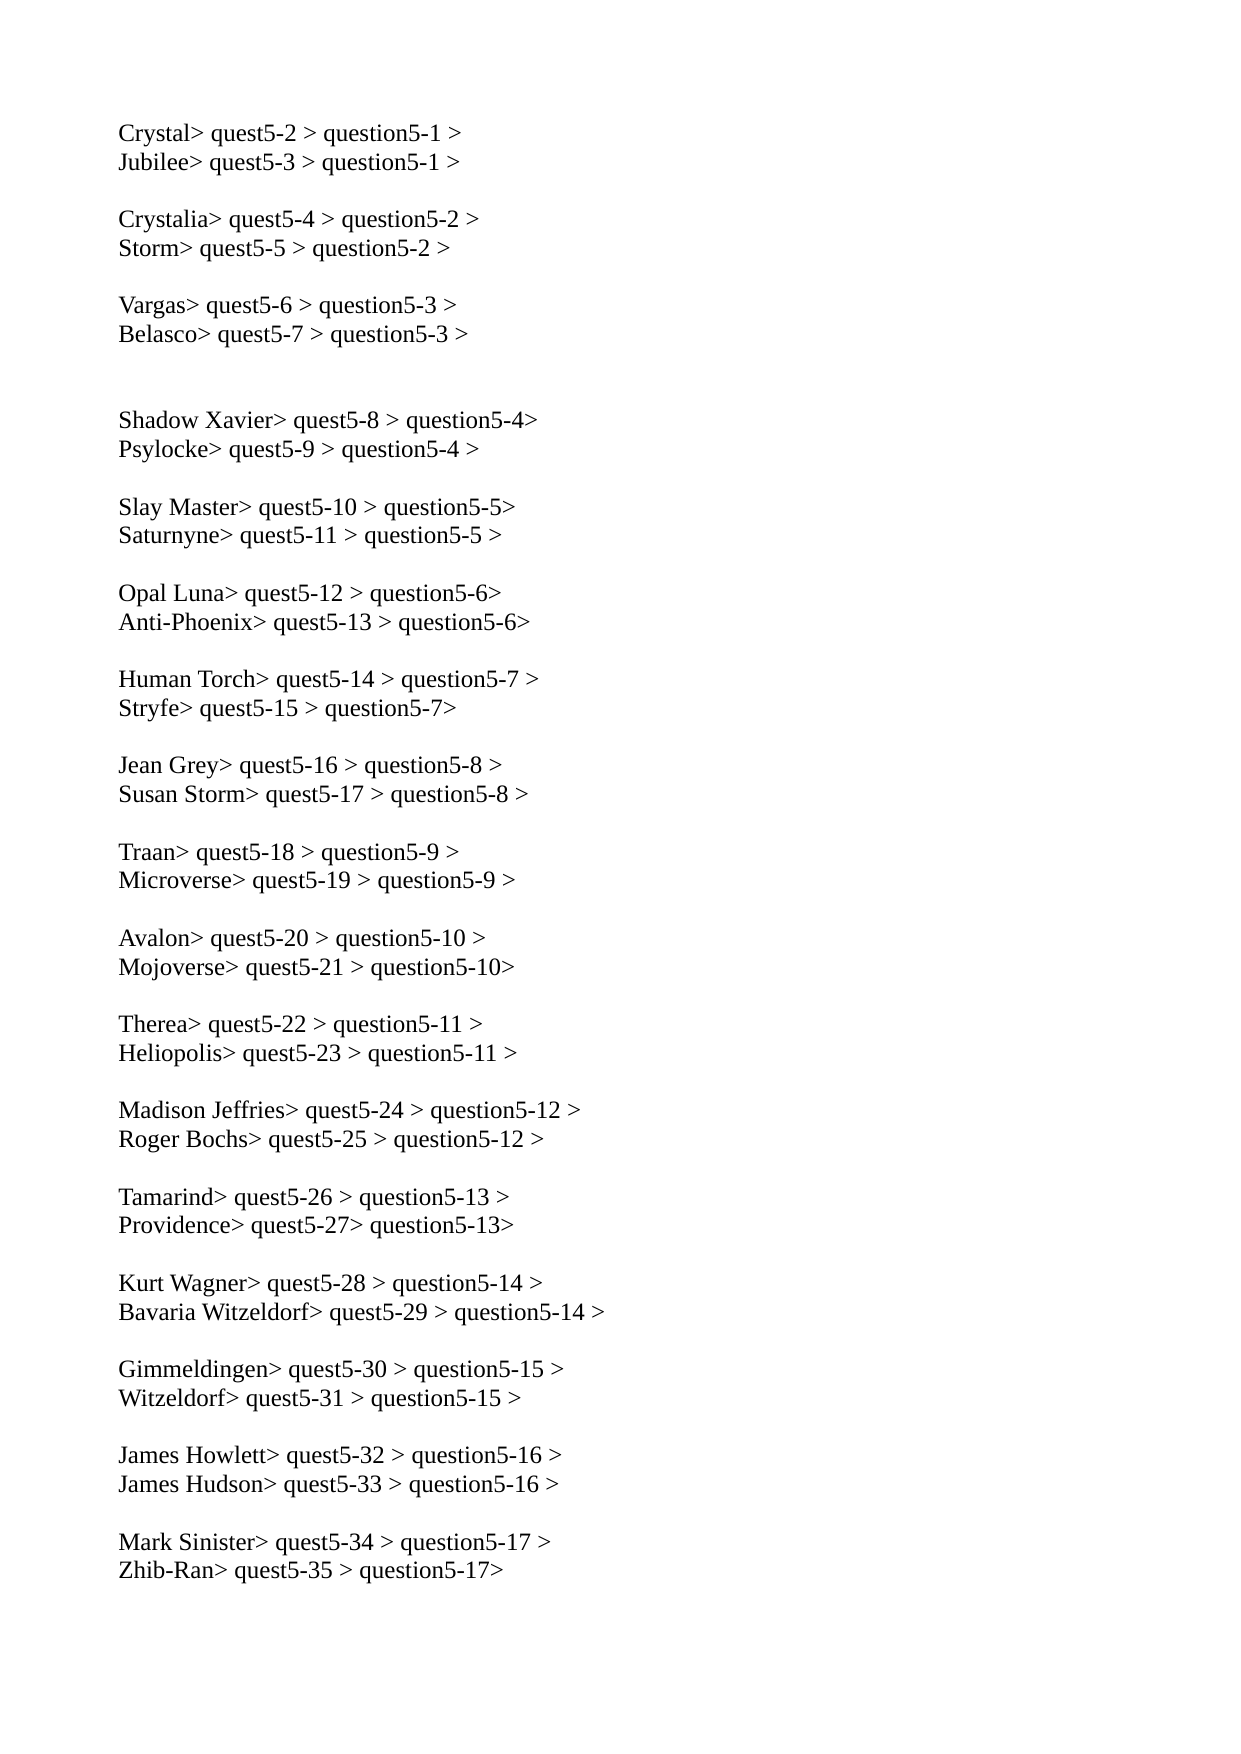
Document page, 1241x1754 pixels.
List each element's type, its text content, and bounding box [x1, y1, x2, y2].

text Providence> quest5-27> question5-13> [118, 1211, 1122, 1239]
text Madison Jeffries> quest5-24 > question5-12 > [118, 1096, 1122, 1124]
text Heliopolis> quest5-23 > question5-11 > [118, 1038, 1122, 1067]
text Anti-Phoenix> quest5-13 > question5-6> [118, 607, 1122, 636]
text James Howlett> quest5-32 > question5-16 > [118, 1441, 1122, 1469]
text Avalon> quest5-20 > question5-10 > [118, 923, 1122, 952]
text Opal Luna> quest5-12 > question5-6> [118, 578, 1122, 607]
text Witzeldorf> quest5-31 > question5-15 > [118, 1383, 1122, 1412]
text Vargas> quest5-6 > question5-3 > [118, 291, 1122, 319]
text Mark Sinister> quest5-34 > question5-17 > [118, 1527, 1122, 1556]
text Saturnyne> quest5-11 > question5-5 > [118, 521, 1122, 549]
text Jean Grey> quest5-16 > question5-8 > [118, 751, 1122, 779]
text James Hudson> quest5-33 > question5-16 > [118, 1469, 1122, 1498]
text Human Torch> quest5-14 > question5-7 > [118, 664, 1122, 693]
text Stryfe> quest5-15 > question5-7> [118, 693, 1122, 722]
text Gimmeldingen> quest5-30 > question5-15 > [118, 1354, 1122, 1383]
text Jubilee> quest5-3 > question5-1 > [118, 147, 1122, 176]
text Storm> quest5-5 > question5-2 > [118, 233, 1122, 262]
text Traan> quest5-18 > question5-9 > [118, 837, 1122, 866]
text Bavaria Witzeldorf> quest5-29 > question5-14 > [118, 1297, 1122, 1326]
text Slay Master> quest5-10 > question5-5> [118, 492, 1122, 521]
text Microverse> quest5-19 > question5-9 > [118, 866, 1122, 894]
text Zhib-Ran> quest5-35 > question5-17> [118, 1556, 1122, 1584]
text Belasco> quest5-7 > question5-3 > [118, 319, 1122, 348]
text Psylocke> quest5-9 > question5-4 > [118, 434, 1122, 463]
text Tamarind> quest5-26 > question5-13 > [118, 1182, 1122, 1211]
text Therea> quest5-22 > question5-11 > [118, 1009, 1122, 1038]
text Shadow Xavier> quest5-8 > question5-4> [118, 406, 1122, 434]
text Crystal> quest5-2 > question5-1 > [118, 118, 1122, 147]
text Roger Bochs> quest5-25 > question5-12 > [118, 1124, 1122, 1153]
text Crystalia> quest5-4 > question5-2 > [118, 204, 1122, 233]
text Mojoverse> quest5-21 > question5-10> [118, 952, 1122, 981]
text Susan Storm> quest5-17 > question5-8 > [118, 779, 1122, 808]
text Kurt Wagner> quest5-28 > question5-14 > [118, 1268, 1122, 1297]
